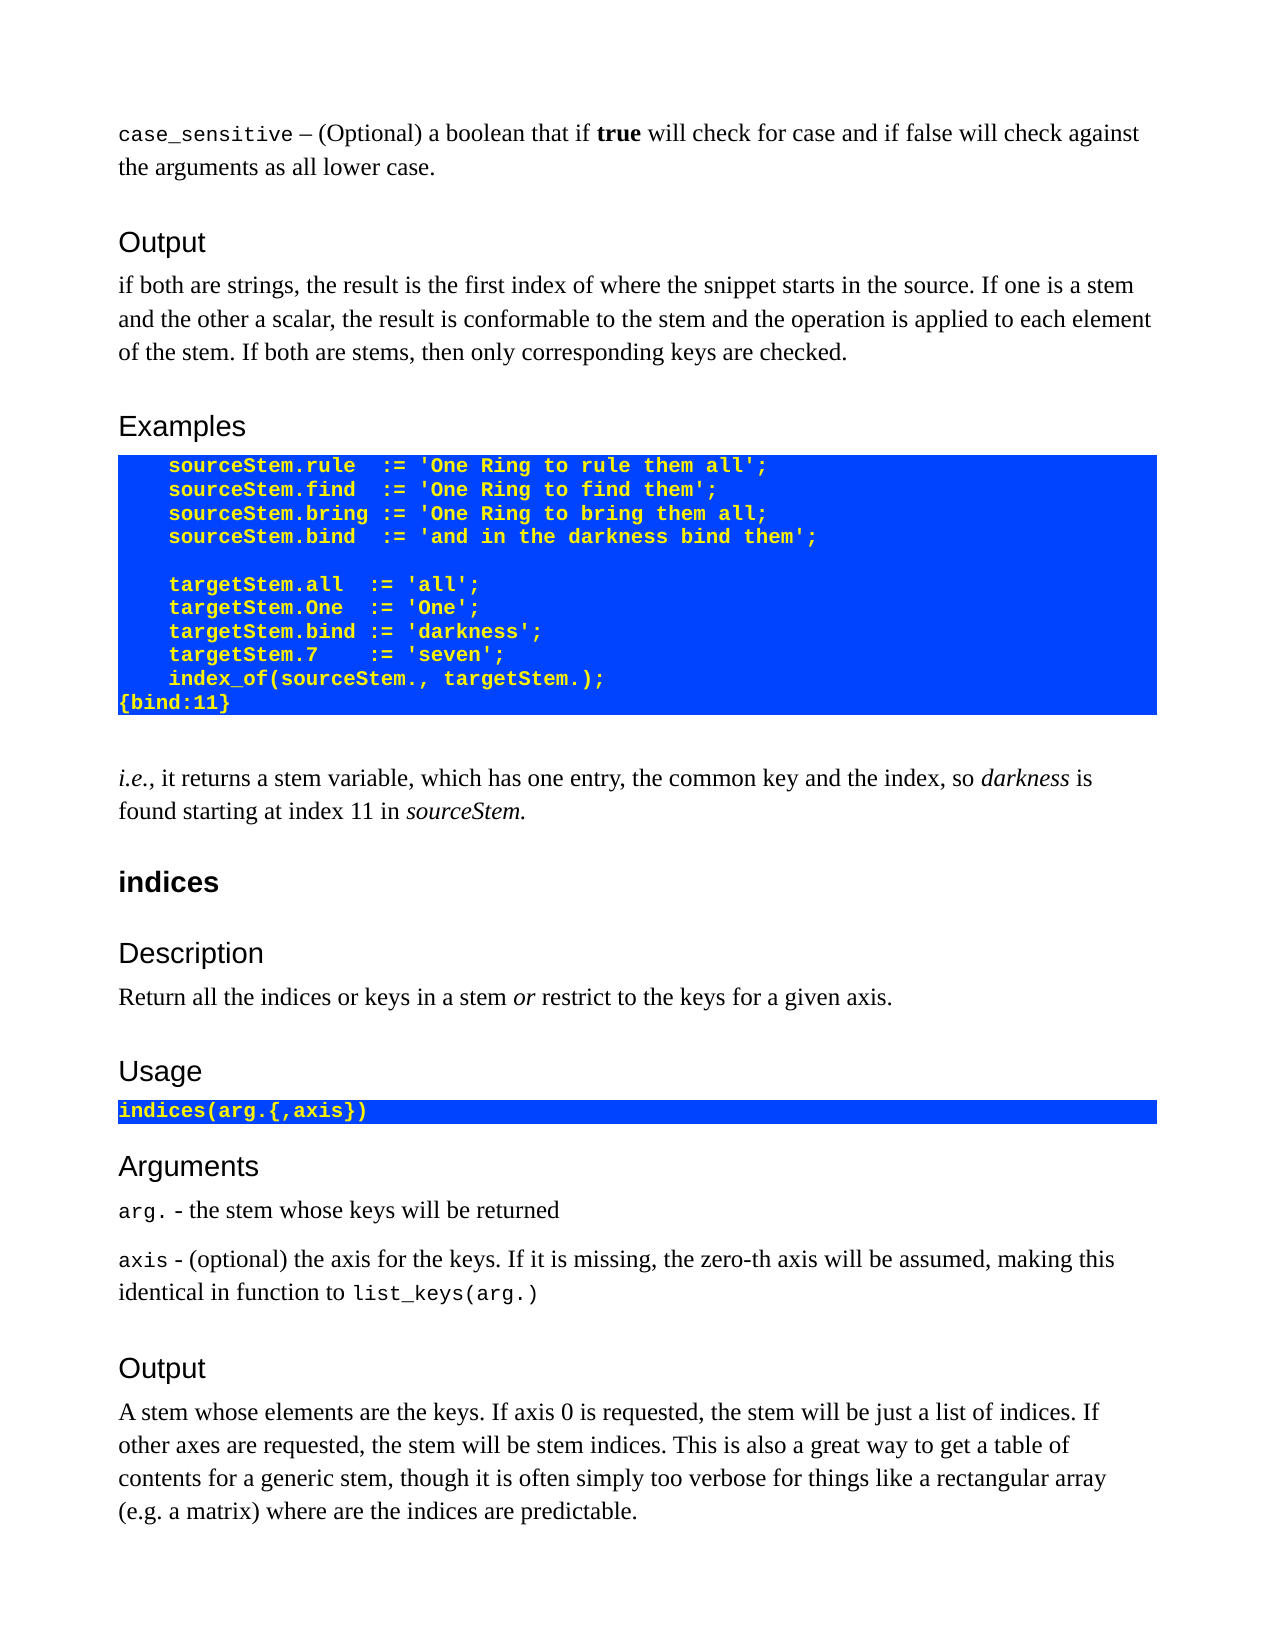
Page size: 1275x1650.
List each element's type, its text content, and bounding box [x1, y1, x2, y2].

text sourceStem.bring := 'One Ring to bring them all; [118, 503, 1157, 526]
subtitle Output [118, 1351, 1157, 1384]
text arg. - the stem whose keys will be returned [118, 1195, 1157, 1225]
subtitle Arguments [118, 1149, 1157, 1183]
text sourceStem.find := 'One Ring to find them'; [118, 479, 1157, 503]
text sourceStem.rule := 'One Ring to rule them all'; [118, 455, 1157, 479]
subtitle Examples [118, 409, 1157, 443]
subtitle indices [118, 864, 1157, 898]
text index_of(sourceStem., targetStem.); [118, 668, 1157, 692]
text A stem whose elements are the keys. If axis 0 is requested, the stem will be just a list of indices. If other axes are requested, the stem will be stem indices. This is also a great way to get a table of contents for a generic stem, though it is often simply too verbose for things like a rectangular array (e.g. a matrix) where are the indices are predictable. [118, 1397, 1157, 1525]
text case_sensitive – (Optional) a boolean that if true will check for case and if false will check against the arguments as all lower case. [118, 118, 1157, 181]
text targetStem.One := 'One'; [118, 597, 1157, 621]
text sourceStem.bind := 'and in the darkness bind them'; [118, 526, 1157, 550]
subtitle Usage [118, 1054, 1157, 1088]
text axis - (optional) the axis for the keys. If it is missing, the zero-th axis will be assumed, making this identical in function to list_keys(arg.) [118, 1244, 1157, 1307]
text Return all the indices or keys in a stem or restrict to the keys for a given axis. [118, 982, 1157, 1011]
text {bind:11} [118, 692, 1157, 715]
text if both are strings, the result is the first index of where the snippet starts in the source. If one is a stem and the other a scalar, the result is conformable to the stem and the operation is applied to each element of the stem. If both are stems, then only corresponding keys are checked. [118, 271, 1157, 365]
text targetStem.bind := 'darkness'; [118, 621, 1157, 644]
text indices(arg.{,axis}) [118, 1100, 1157, 1124]
subtitle Description [118, 936, 1157, 969]
text targetStem.7 := 'seven'; [118, 644, 1157, 668]
text targetStem.all := 'all'; [118, 573, 1157, 597]
subtitle Output [118, 224, 1157, 258]
text i.e., it returns a stem variable, which has one entry, the common key and the index, so darkness is found starting at index 11 in sourceStem. [118, 763, 1157, 825]
